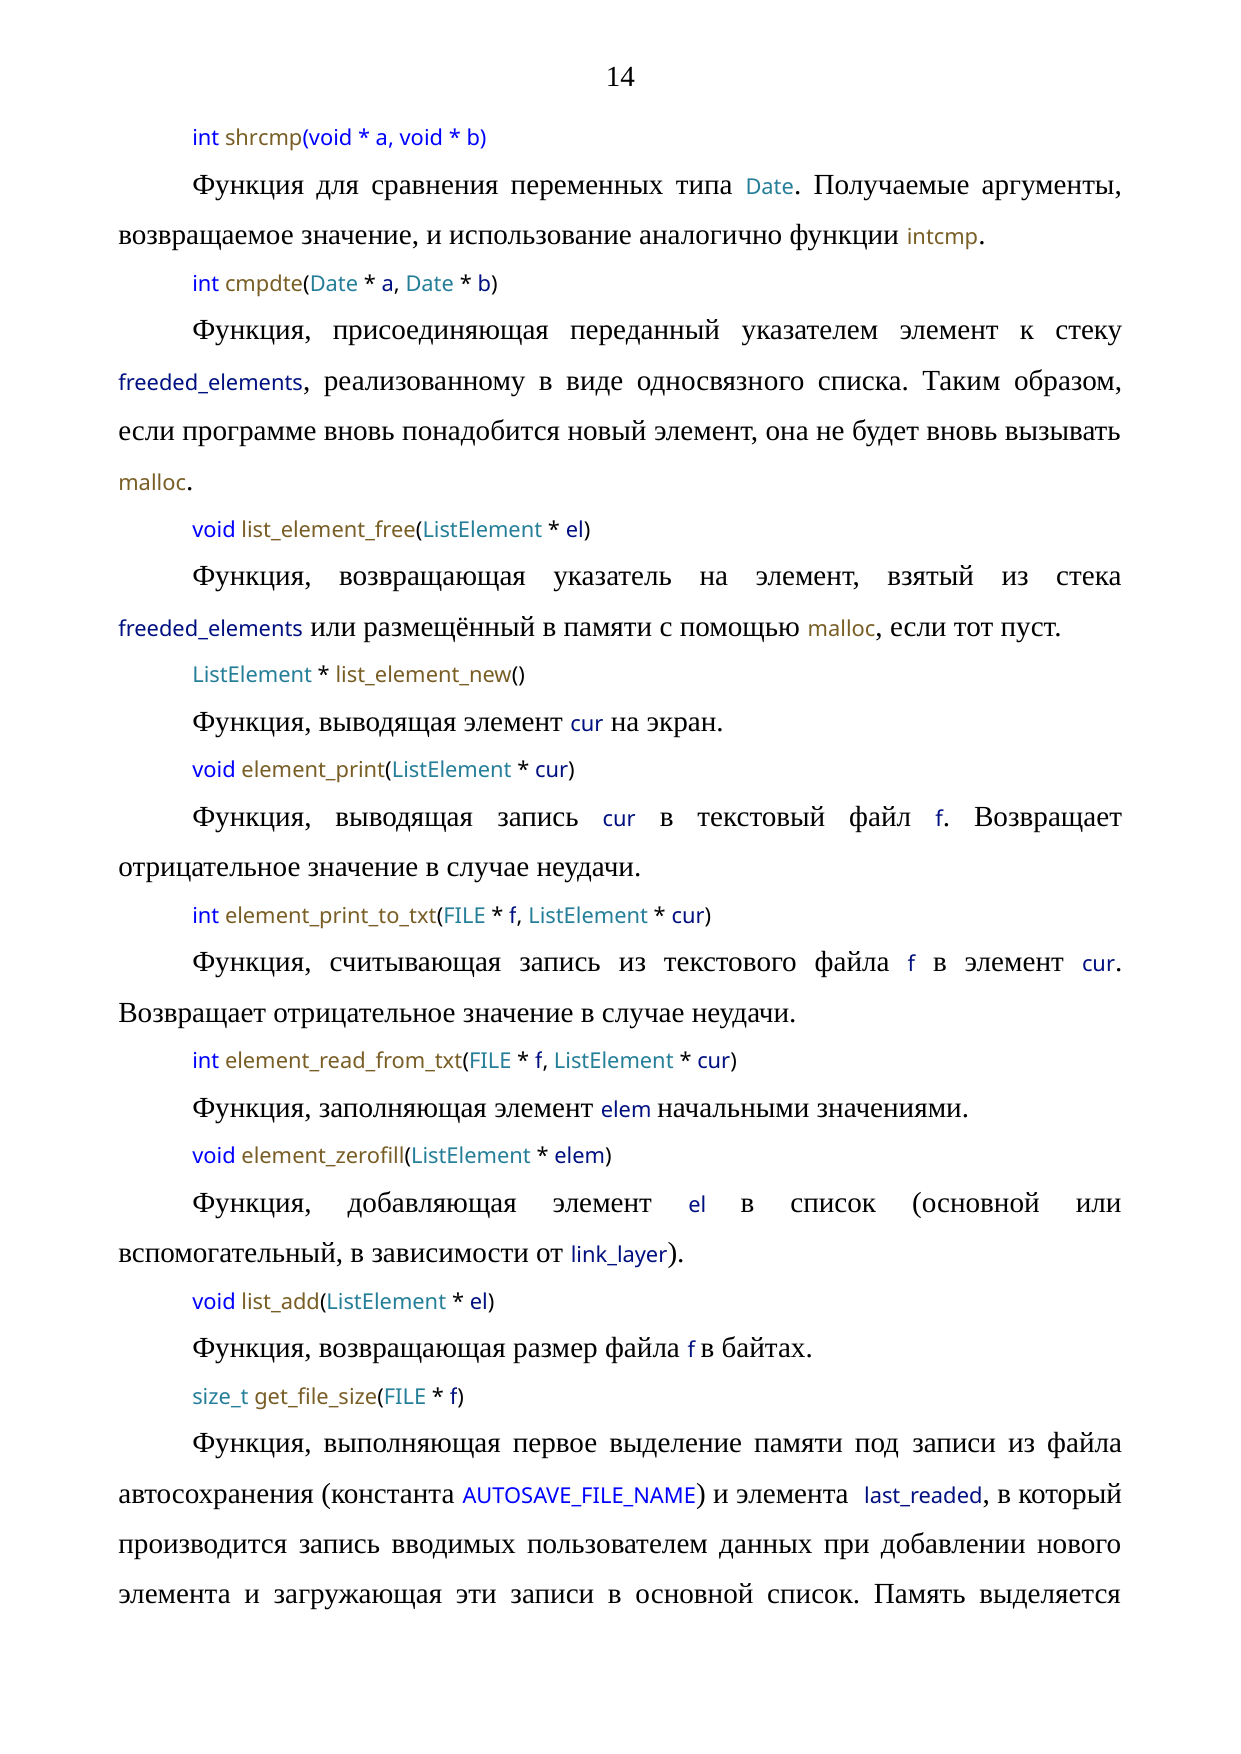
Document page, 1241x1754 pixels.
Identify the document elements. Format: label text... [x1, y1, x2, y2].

text ListElement * list_element_new() [118, 659, 1122, 689]
text int cmpdte(Date * a, Date * b) [118, 268, 1122, 297]
text int element_read_from_txt(FILE * f, ListElement * cur) [118, 1045, 1122, 1075]
text Функция, выводящая элемент cur на экран. [118, 704, 1122, 737]
text Функция для сравнения переменных типа Date. Получаемые аргументы, возвращаемое значение, и использование аналогично функции intcmp. [118, 167, 1122, 251]
text size_t get_file_size(FILE * f) [118, 1381, 1122, 1411]
text int element_print_to_txt(FILE * f, ListElement * cur) [118, 900, 1122, 929]
text void list_element_free(ListElement * el) [118, 514, 1122, 543]
text Функция, выполняющая первое выделение памяти под записи из файла автосохранения (константа AUTOSAVE_FILE_NAME) и элемента last_readed, в который производится запись вводимых пользователем данных при добавлении нового элемента и загружающая эти записи в основной список. Память выделяется [118, 1426, 1122, 1610]
text void element_print(ListElement * cur) [118, 754, 1122, 784]
text Функция, присоединяющая переданный указателем элемент к стеку freeded_elements, реализованному в виде односвязного списка. Таким образом, если программе вновь понадобится новый элемент, она не будет вновь вызывать malloc. [118, 312, 1122, 497]
text Функция, возвращающая размер файла f в байтах. [118, 1330, 1122, 1364]
text void element_zerofill(ListElement * elem) [118, 1140, 1122, 1170]
text Функция, выводящая запись cur в текстовый файл f. Возвращает отрицательное значение в случае неудачи. [118, 799, 1122, 883]
text Функция, возвращающая указатель на элемент, взятый из стека freeded_elements или размещённый в памяти с помощью malloc, если тот пуст. [118, 558, 1122, 642]
text void list_add(ListElement * el) [118, 1286, 1122, 1316]
text Функция, добавляющая элемент el в список (основной или вспомогательный, в зависимости от link_layer). [118, 1185, 1122, 1269]
text Функция, считывающая запись из текстового файла f в элемент cur. Возвращает отрицательное значение в случае неудачи. [118, 944, 1122, 1028]
text Функция, заполняющая элемент elem начальными значениями. [118, 1090, 1122, 1123]
text int shrcmp(void * a, void * b) [118, 122, 1122, 152]
